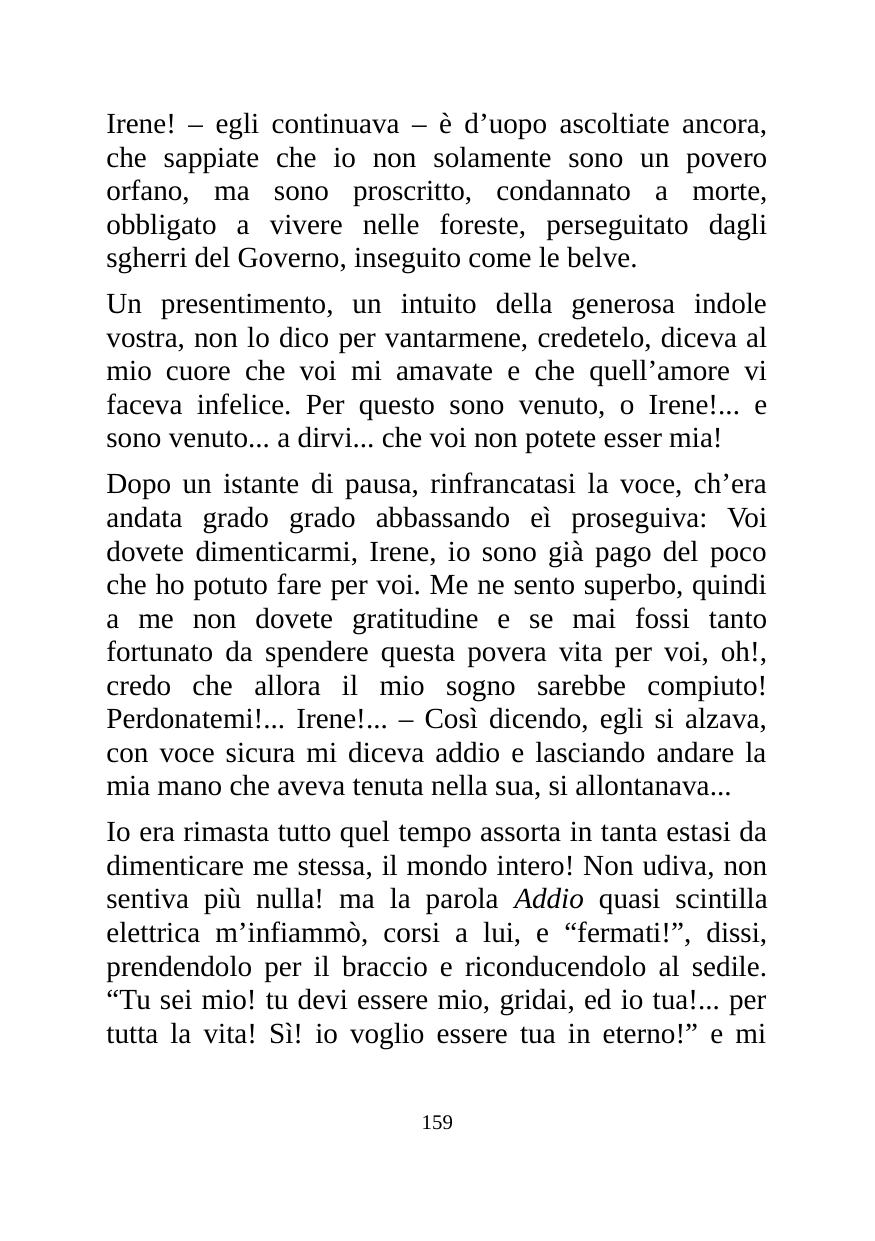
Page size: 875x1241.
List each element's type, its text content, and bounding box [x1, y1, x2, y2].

text Irene! – egli continuava – è d’uopo ascoltiate ancora, che sappiate che io non solamente sono un povero orfano, ma sono proscritto, condannato a morte, obbligato a vivere nelle foreste, perseguitato dagli sgherri del Governo, inseguito come le belve. [106, 106, 768, 274]
text Un presentimento, un intuito della generosa indole vostra, non lo dico per vantarmene, credetelo, diceva al mio cuore che voi mi amavate e che quell’amore vi faceva infelice. Per questo sono venuto, o Irene!... e sono venuto... a dirvi... che voi non potete esser mia! [106, 286, 768, 454]
text Dopo un istante di pausa, rinfrancatasi la voce, ch’era andata grado grado abbassando eì proseguiva: Voi dovete dimenticarmi, Irene, io sono già pago del poco che ho potuto fare per voi. Me ne sento superbo, quindi a me non dovete gratitudine e se mai fossi tanto fortunato da spendere questa povera vita per voi, oh!, credo che allora il mio sogno sarebbe compiuto! Perdonatemi!... Irene!... – Così dicendo, egli si alzava, con voce sicura mi diceva addio e lasciando andare la mia mano che aveva tenuta nella sua, si allontanava... [106, 467, 768, 802]
text Io era rimasta tutto quel tempo assorta in tanta estasi da dimenticare me stessa, il mondo intero! Non udiva, non sentiva più nulla! ma la parola Addio quasi scintilla elettrica m’infiammò, corsi a lui, e “fermati!”, dissi, prendendolo per il braccio e riconducendolo al sedile. “Tu sei mio! tu devi essere mio, gridai, ed io tua!... per tutta la vita! Sì! io voglio essere tua in eterno!” e mi [106, 814, 768, 1049]
